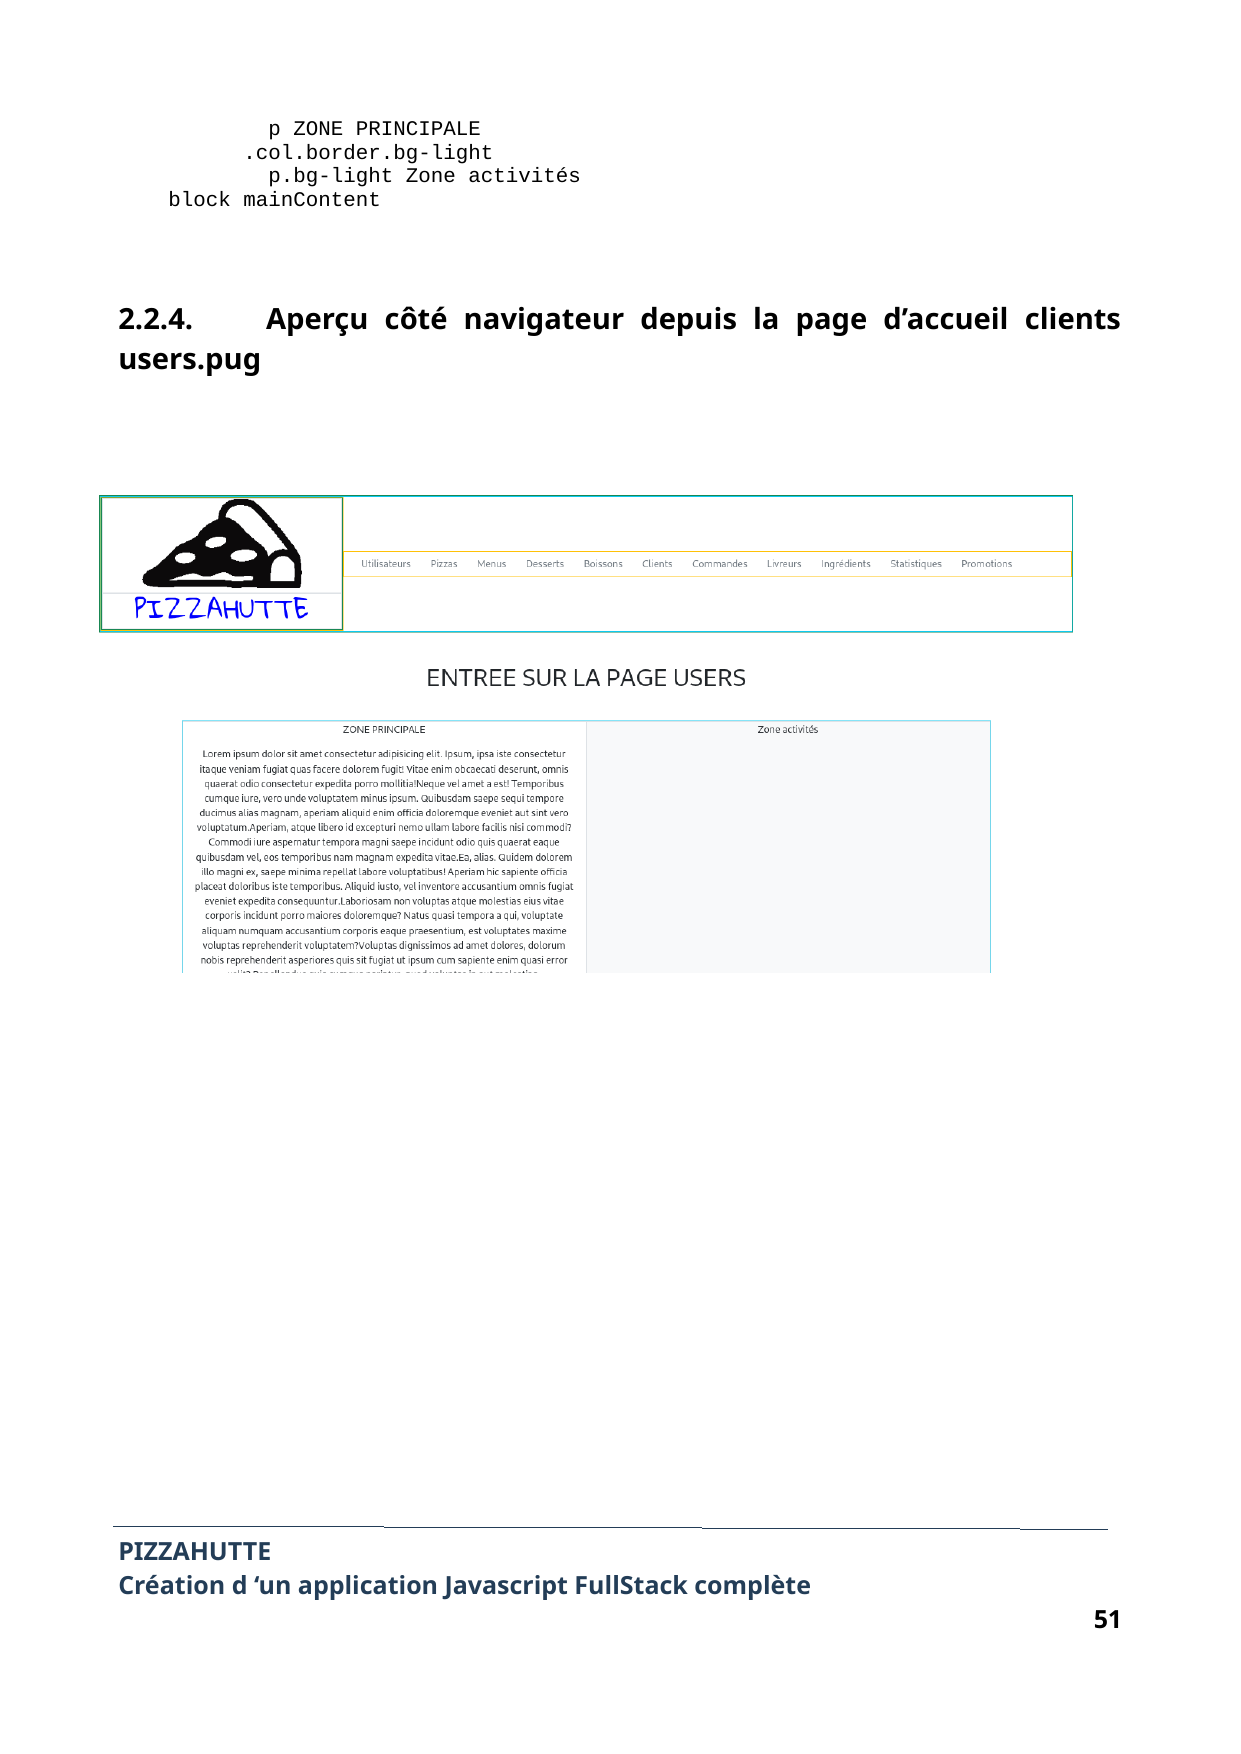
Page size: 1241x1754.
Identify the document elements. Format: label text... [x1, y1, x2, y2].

text p ZONE PRINCIPALE [118, 118, 1122, 142]
text p.bg-light Zone activités [118, 165, 1122, 189]
text block mainContent [118, 189, 1122, 213]
picture [84, 478, 1089, 973]
subtitle Aperçu côté navigateur depuis la page d’accueil clients users.pug [118, 298, 1122, 378]
text .col.border.bg-light [118, 142, 1122, 165]
